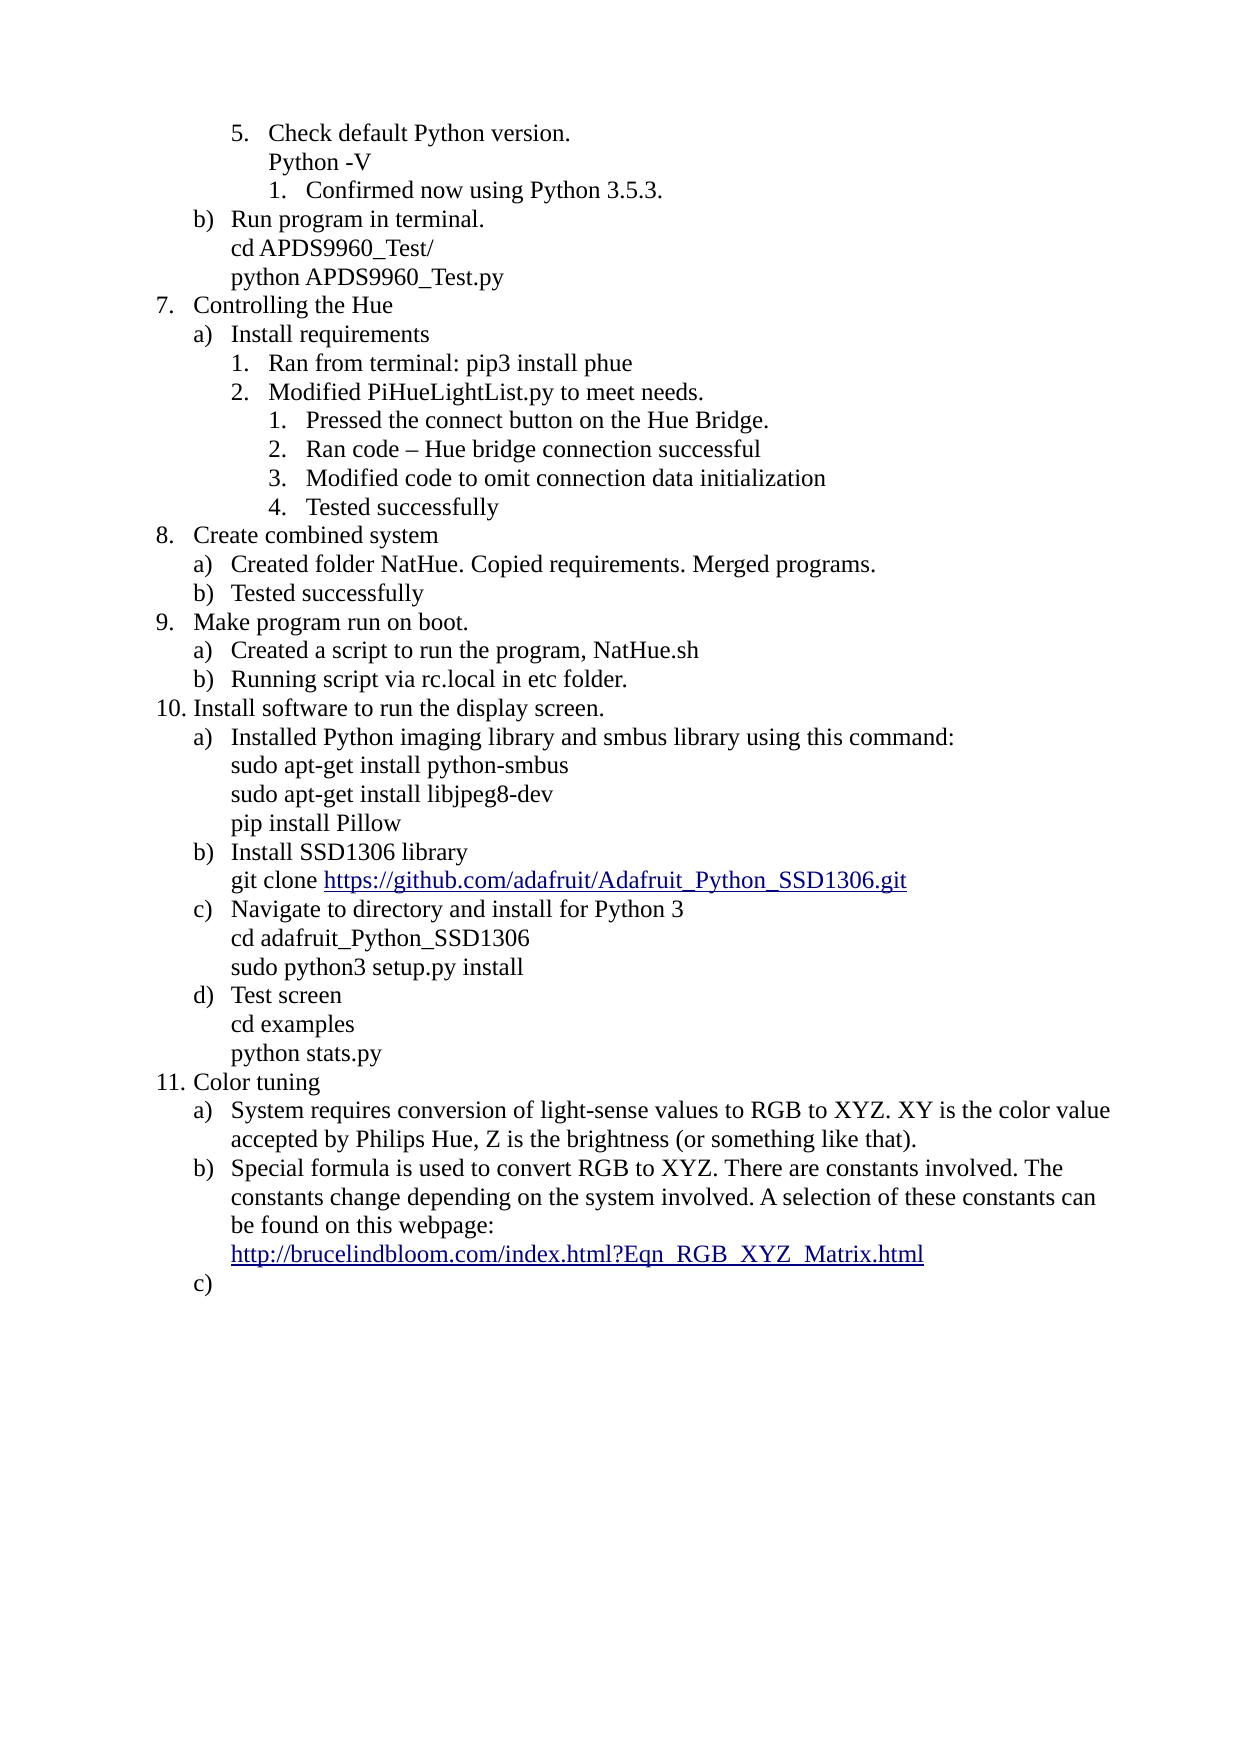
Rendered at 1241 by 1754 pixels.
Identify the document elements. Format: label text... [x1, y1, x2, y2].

list Confirmed now using Python 3.5.3. [268, 176, 1122, 204]
list Created a script to run the program, NatHue.sh [193, 636, 1122, 664]
list Check default Python version. Python -V [231, 118, 1122, 176]
list Pressed the connect button on the Hue Bridge. [268, 406, 1122, 434]
list Modified PiHueLightList.py to meet needs. [231, 377, 1122, 406]
list Color tuning [156, 1067, 1122, 1096]
list System requires conversion of light-sense values to RGB to XYZ. XY is the color value accepted by Philips Hue, Z is the brightness (or something like that). [193, 1096, 1122, 1153]
list Ran from terminal: pip3 install phue [231, 348, 1122, 377]
list Installed Python imaging library and smbus library using this command: sudo apt-get install python-smbus sudo apt-get install libjpeg8-dev pip install Pillow [193, 722, 1122, 837]
list Controlling the Hue [156, 291, 1122, 319]
list Install software to run the display screen. [156, 693, 1122, 722]
list Make program run on boot. [156, 607, 1122, 636]
list Navigate to directory and install for Python 3 cd adafruit_Python_SSD1306 sudo python3 setup.py install [193, 894, 1122, 981]
list Special formula is used to convert RGB to XYZ. There are constants involved. The constants change depending on the system involved. A selection of these constants can be found on this webpage: http://brucelindbloom.com/index.html?Eqn_RGB_XYZ_Matrix.html [193, 1153, 1122, 1268]
list Created folder NatHue. Copied requirements. Merged programs. [193, 549, 1122, 578]
list Tested successfully [193, 578, 1122, 607]
list Tested successfully [268, 492, 1122, 521]
list Install SSD1306 library git clone https://github.com/adafruit/Adafruit_Python_SSD1306.git [193, 837, 1122, 894]
list Install requirements [193, 319, 1122, 348]
list Create combined system [156, 521, 1122, 549]
list Running script via rc.local in etc folder. [193, 664, 1122, 693]
list Ran code – Hue bridge connection successful [268, 434, 1122, 463]
list Run program in terminal. cd APDS9960_Test/ python APDS9960_Test.py [193, 204, 1122, 291]
list Modified code to omit connection data initialization [268, 463, 1122, 492]
list Test screen cd examples python stats.py [193, 981, 1122, 1067]
